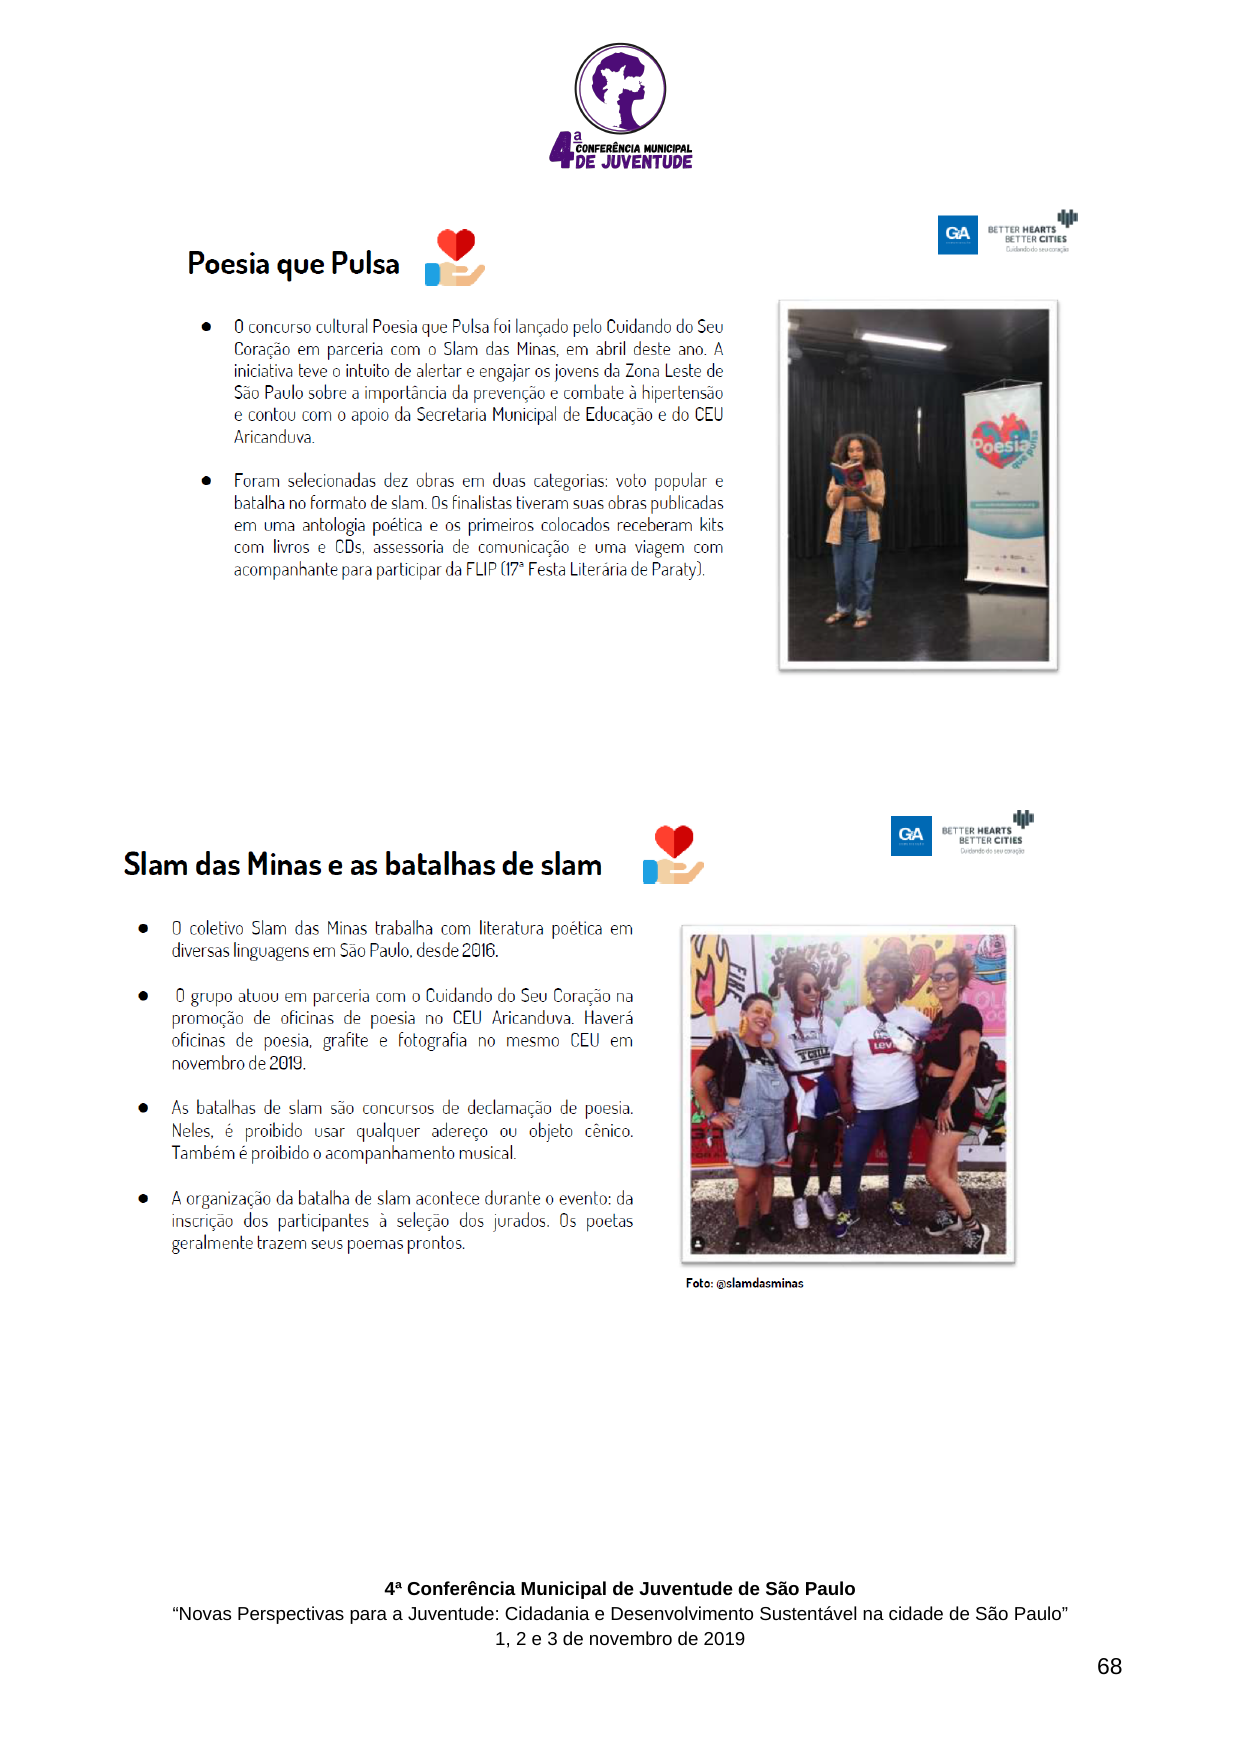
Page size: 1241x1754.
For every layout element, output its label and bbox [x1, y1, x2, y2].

picture [545, 29, 696, 180]
picture [118, 809, 1044, 1304]
picture [156, 206, 1085, 727]
